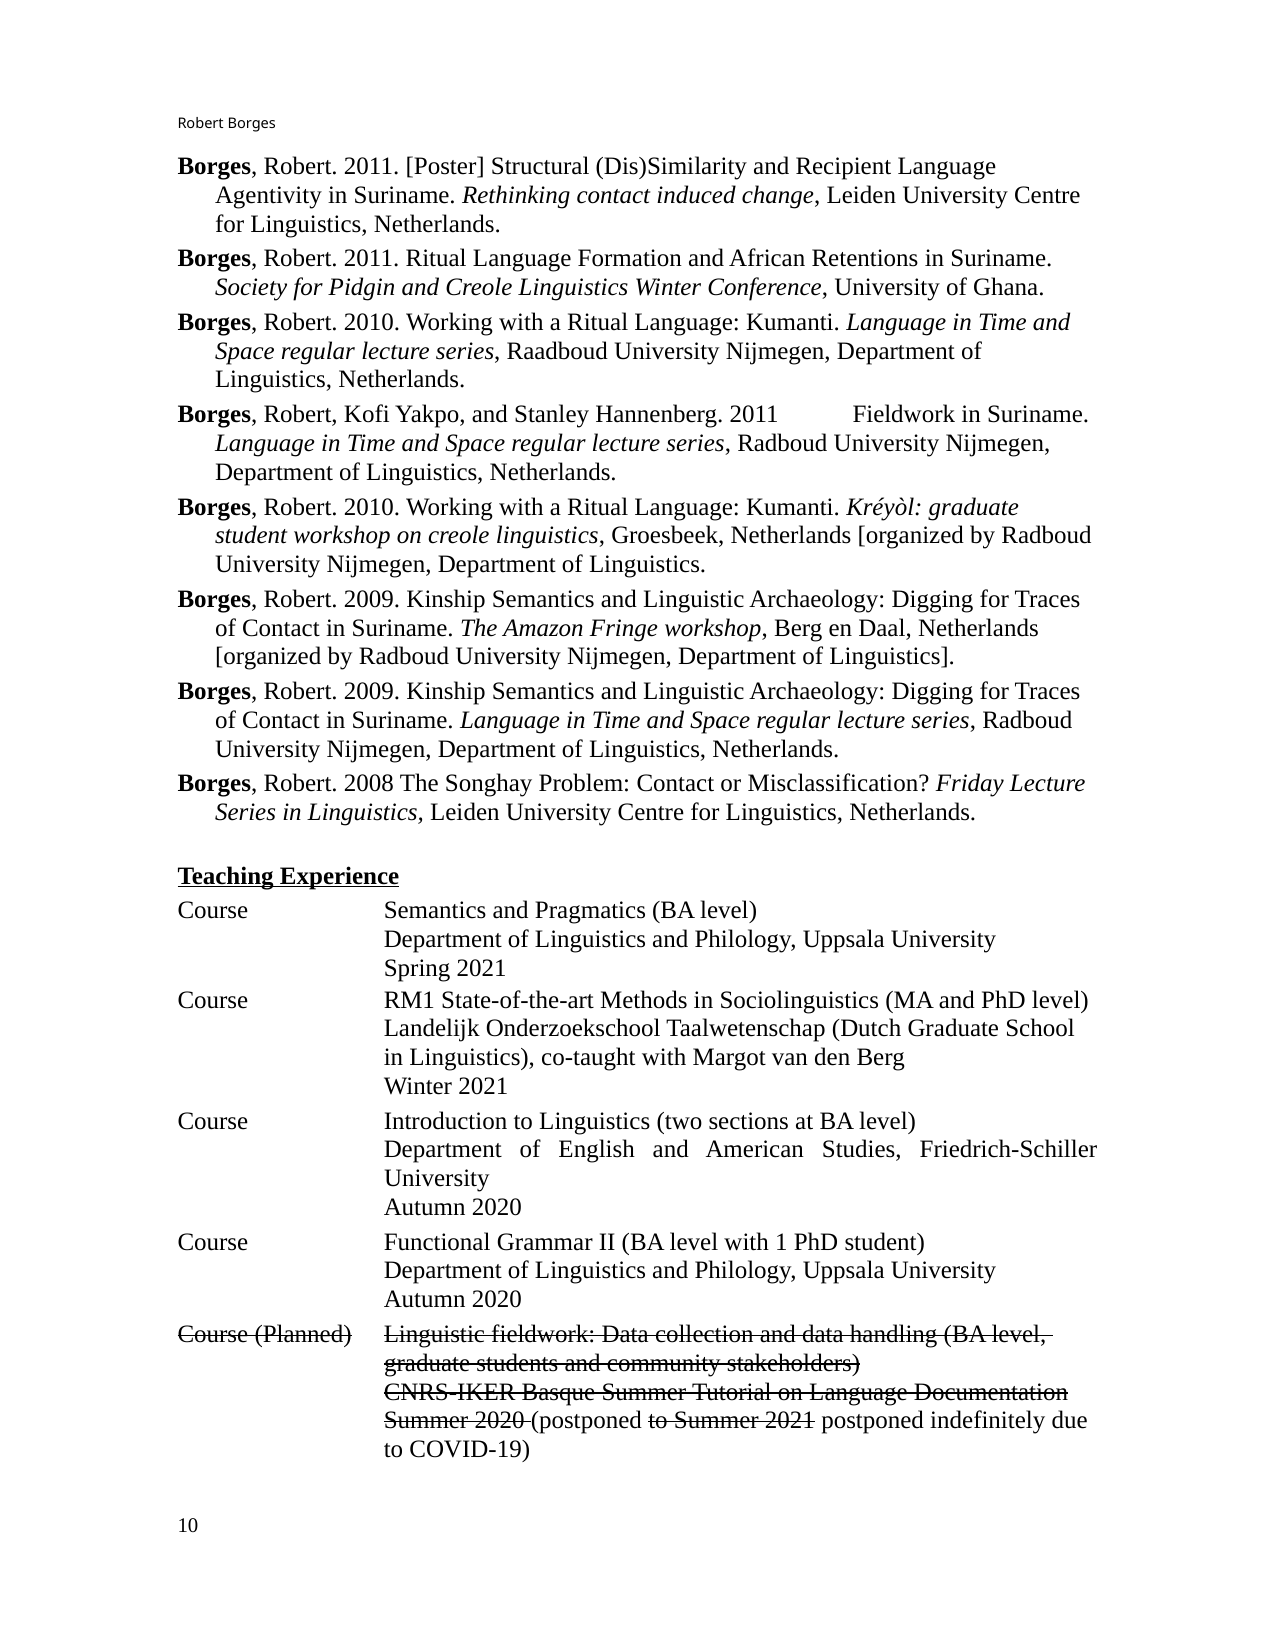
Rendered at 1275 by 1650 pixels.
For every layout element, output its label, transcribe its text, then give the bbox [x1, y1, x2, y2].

text Borges, Robert. 2011. [Poster] Structural (Dis)Similarity and Recipient Language Agentivity in Suriname. Rethinking contact induced change, Leiden University Centre for Linguistics, Netherlands. [177, 151, 1098, 237]
text Autumn 2020 [177, 1284, 1098, 1313]
text CNRS-IKER Basque Summer Tutorial on Language Documentation [177, 1377, 1098, 1405]
text Borges, Robert. 2009. Kinship Semantics and Linguistic Archaeology: Digging for Traces of Contact in Suriname. Language in Time and Space regular lecture series, Radboud University Nijmegen, Department of Linguistics, Netherlands. [177, 676, 1098, 762]
text Course Introduction to Linguistics (two sections at BA level) [177, 1106, 1098, 1134]
text Department of Linguistics and Philology, Uppsala University [177, 924, 1098, 953]
text Borges, Robert. 2011. Ritual Language Formation and African Retentions in Suriname. Society for Pidgin and Creole Linguistics Winter Conference, University of Ghana. [177, 243, 1098, 301]
text Department of Linguistics and Philology, Uppsala University [177, 1256, 1098, 1284]
text Course (Planned) Linguistic fieldwork: Data collection and data handling (BA level, graduate students and community stakeholders) [177, 1319, 1098, 1377]
text Teaching Experience [177, 861, 1098, 889]
text Borges, Robert. 2009. Kinship Semantics and Linguistic Archaeology: Digging for Traces of Contact in Suriname. The Amazon Fringe workshop, Berg en Daal, Netherlands [organized by Radboud University Nijmegen, Department of Linguistics]. [177, 584, 1098, 670]
text Course Semantics and Pragmatics (BA level) [177, 896, 1098, 924]
text Borges, Robert. 2010. Working with a Ritual Language: Kumanti. Kréyòl: graduate student workshop on creole linguistics, Groesbeek, Netherlands [organized by Radboud University Nijmegen, Department of Linguistics. [177, 492, 1098, 578]
text Course Functional Grammar II (BA level with 1 PhD student) [177, 1227, 1098, 1256]
text Borges, Robert. 2008 The Songhay Problem: Contact or Misclassification? Friday Lecture Series in Linguistics, Leiden University Centre for Linguistics, Netherlands. [177, 768, 1098, 826]
text Borges, Robert, Kofi Yakpo, and Stanley Hannenberg. 2011 Fieldwork in Suriname. Language in Time and Space regular lecture series, Radboud University Nijmegen, Department of Linguistics, Netherlands. [177, 399, 1098, 486]
text Winter 2021 [177, 1071, 1098, 1100]
text Spring 2021 [177, 953, 1098, 982]
text Course RM1 State-of-the-art Methods in Sociolinguistics (MA and PhD level) [177, 985, 1098, 1013]
text Landelijk Onderzoekschool Taalwetenschap (Dutch Graduate School in Linguistics), co-taught with Margot van den Berg [177, 1013, 1098, 1071]
text Autumn 2020 [177, 1192, 1098, 1221]
text Summer 2020 (postponed to Summer 2021 postponed indefinitely due to COVID-19) [177, 1405, 1098, 1463]
text Borges, Robert. 2010. Working with a Ritual Language: Kumanti. Language in Time and Space regular lecture series, Raadboud University Nijmegen, Department of Linguistics, Netherlands. [177, 307, 1098, 393]
text Department of English and American Studies, Friedrich-Schiller University [177, 1134, 1098, 1192]
